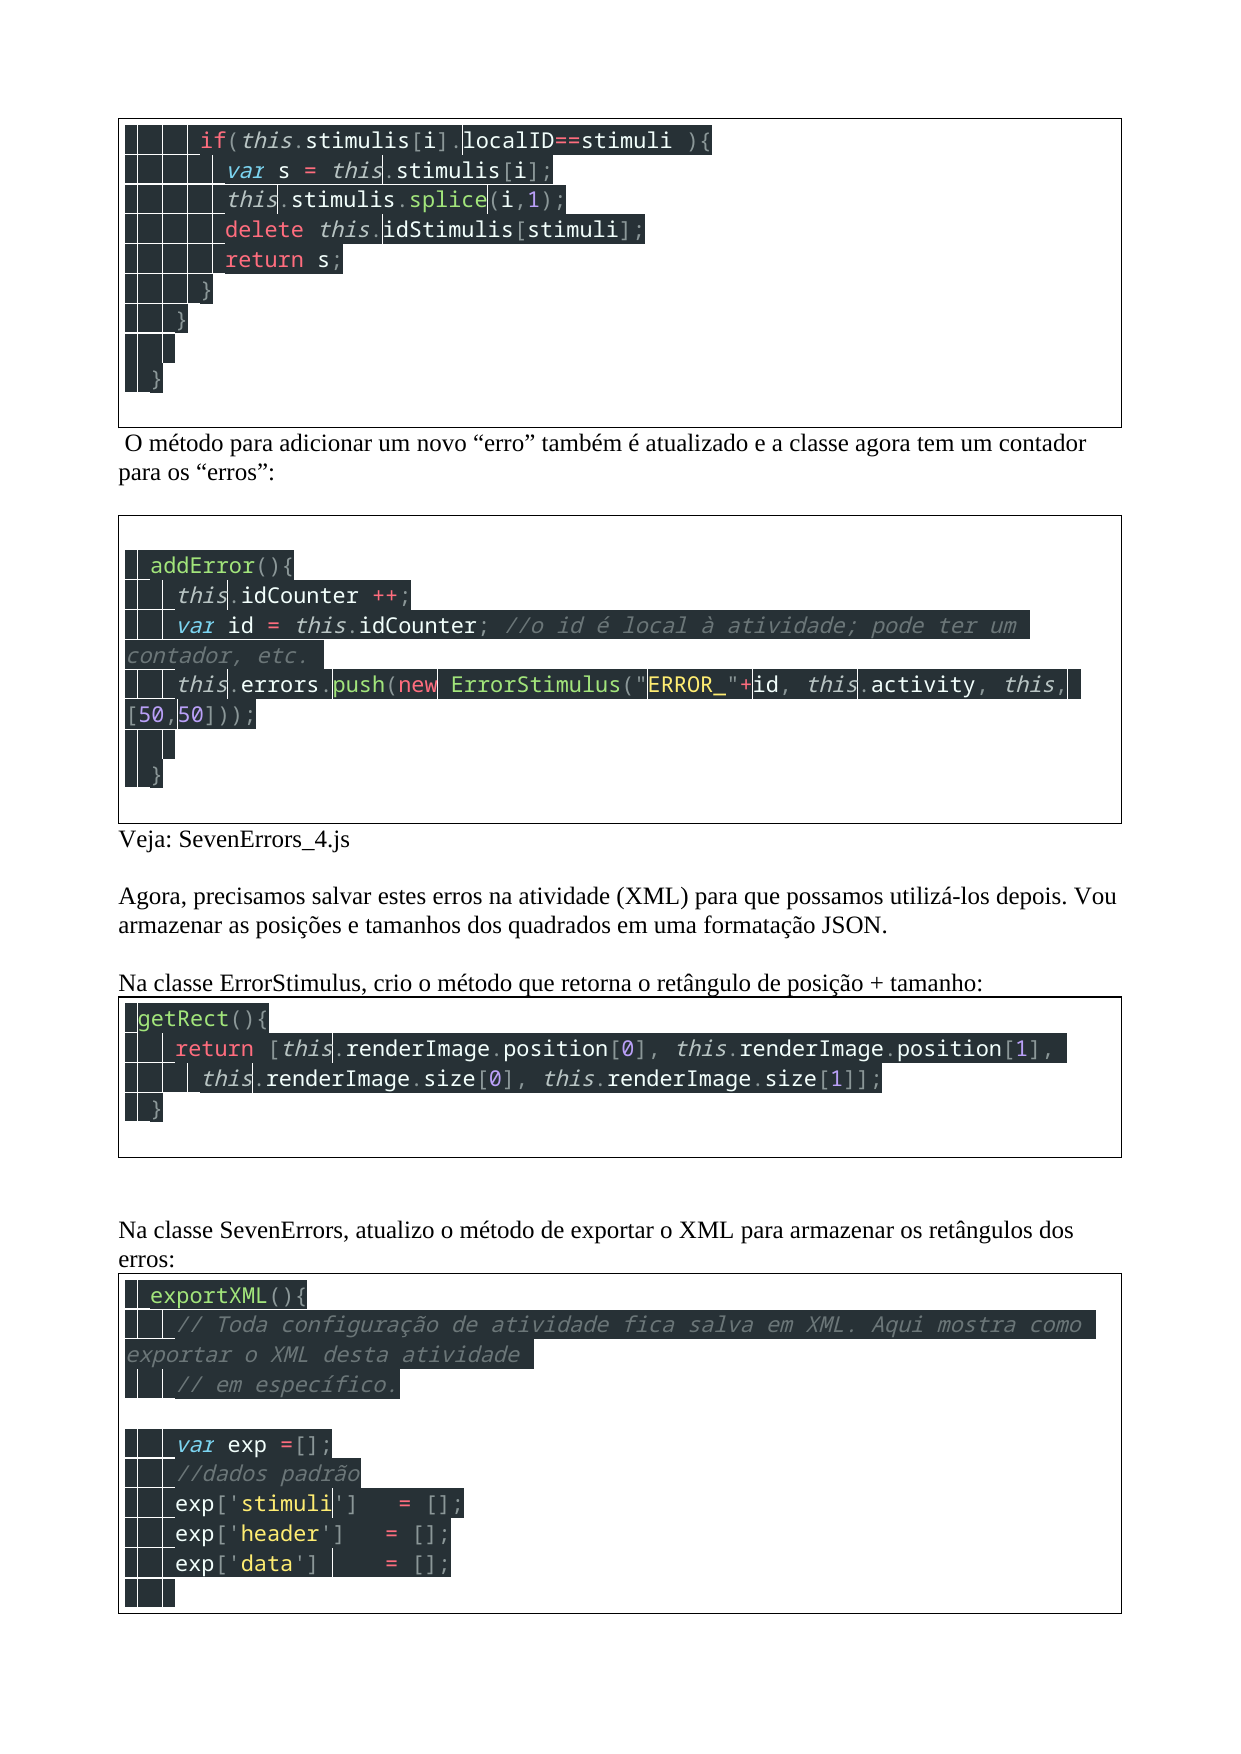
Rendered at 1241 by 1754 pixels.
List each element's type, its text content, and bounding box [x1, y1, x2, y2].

text O método para adicionar um novo “erro” também é atualizado e a classe agora tem um contador para os “erros”: [118, 428, 1122, 486]
table_header addError(){ this.idCounter ++; var id = this.idCounter; //o id é local à atividade; pode ter um contador, etc. this.errors.push(new ErrorStimulus("ERROR_"+id, this.activity, this, [50,50])); } [119, 516, 1121, 823]
text Agora, precisamos salvar estes erros na atividade (XML) para que possamos utilizá-los depois. Vou armazenar as posições e tamanhos dos quadrados em uma formatação JSON. [118, 881, 1122, 939]
text Na classe ErrorStimulus, crio o método que retorna o retângulo de posição + tamanho: [118, 968, 1122, 996]
text Na classe SevenErrors, atualizo o método de exportar o XML para armazenar os retângulos dos erros: [118, 1215, 1122, 1273]
table_header getRect(){ return [this.renderImage.position[0], this.renderImage.position[1], this.renderImage.size[0], this.renderImage.size[1]]; } [119, 998, 1121, 1157]
table_header if(this.stimulis[i].localID==stimuli ){ var s = this.stimulis[i]; this.stimulis.splice(i,1); delete this.idStimulis[stimuli]; return s; } } } [119, 119, 1121, 427]
text Veja: SevenErrors_4.js [118, 824, 1122, 853]
table_header exportXML(){ // Toda configuração de atividade fica salva em XML. Aqui mostra como exportar o XML desta atividade // em específico. var exp =[]; //dados padrão exp['stimuli'] = []; exp['header'] = []; exp['data'] = []; [119, 1274, 1121, 1613]
